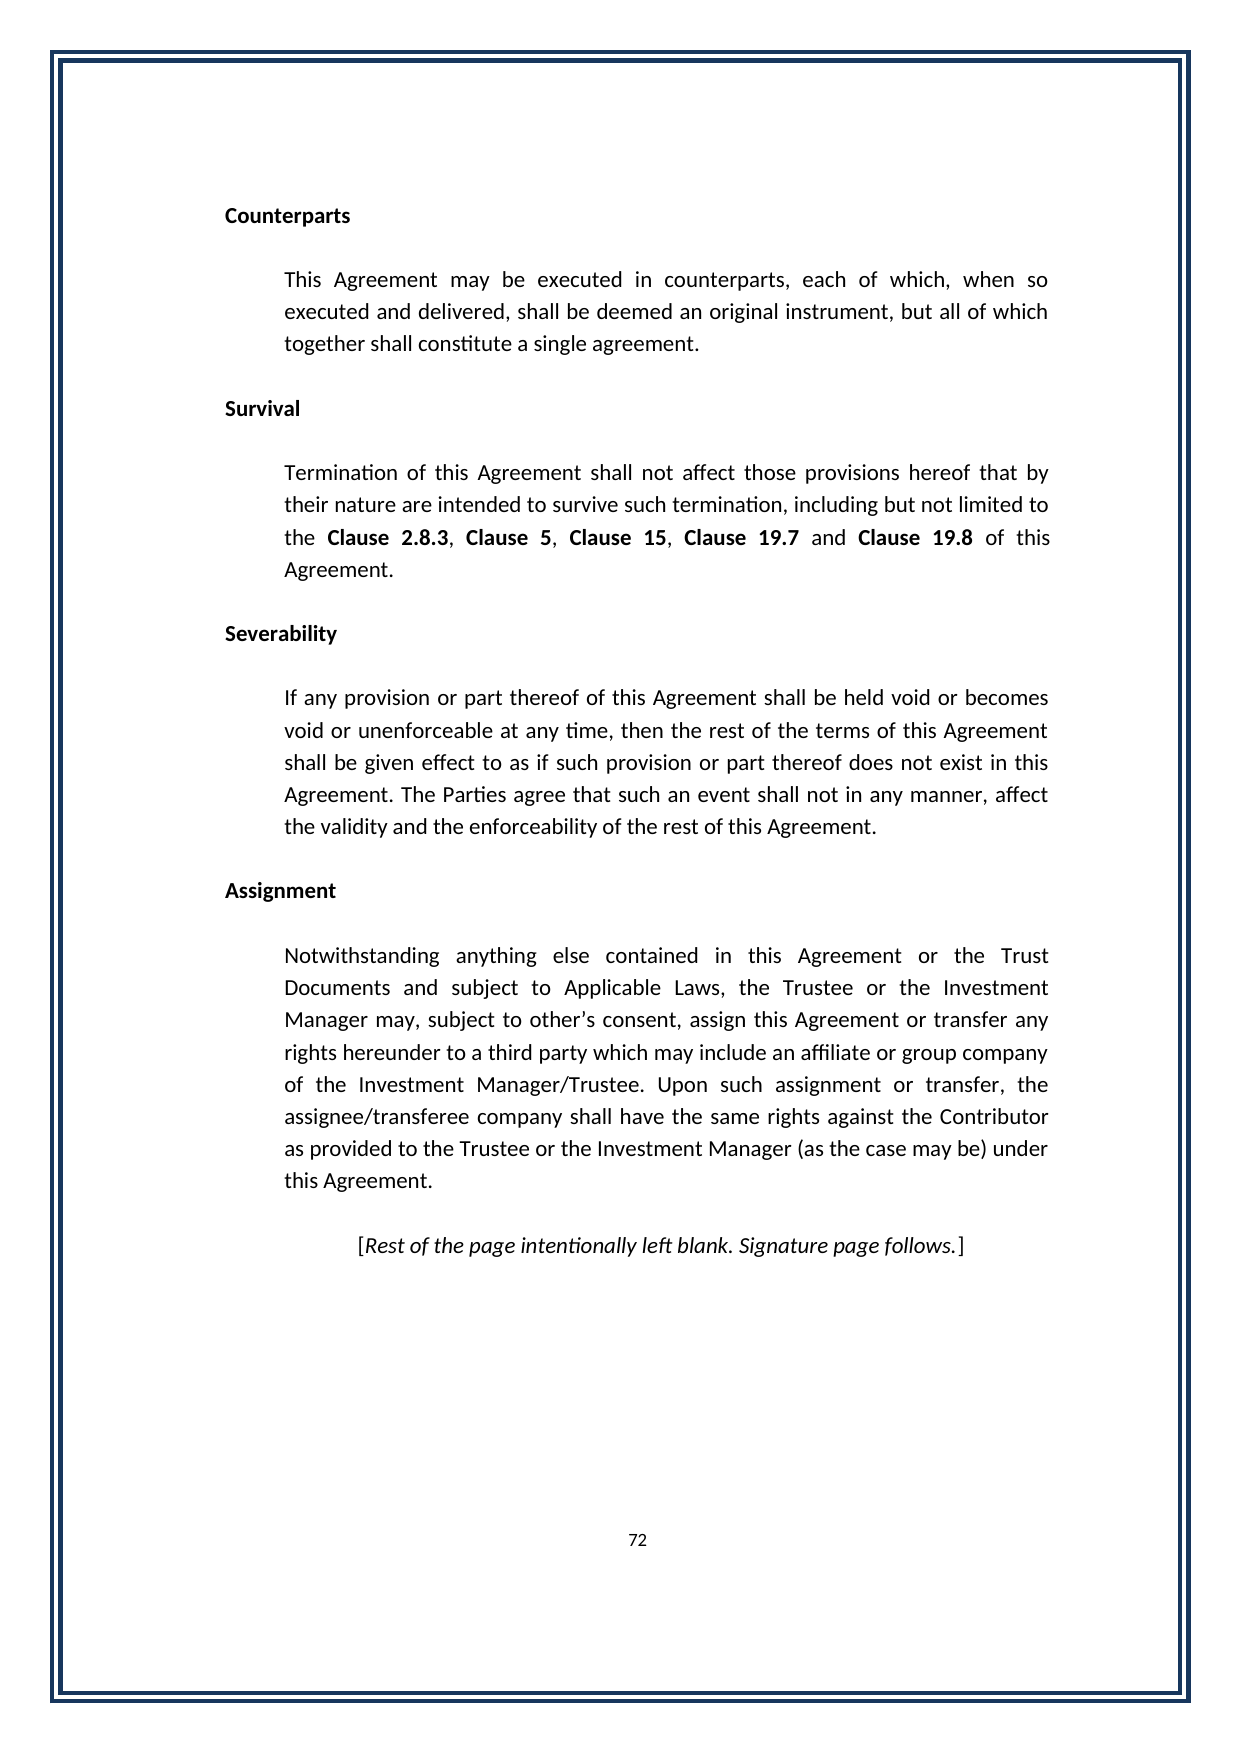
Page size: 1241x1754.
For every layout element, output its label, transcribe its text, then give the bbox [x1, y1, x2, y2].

subtitle Survival [225, 394, 1050, 422]
subtitle Severability [225, 619, 1050, 647]
text Termination of this Agreement shall not affect those provisions hereof that by their nature are intended to survive such termination, including but not limited to the Clause 2.8.3, Clause 5, Clause 15, Clause 19.7 and Clause 19.8 of this Agreement. [284, 458, 1050, 583]
subtitle Counterparts [225, 201, 1050, 229]
text [Rest of the page intentionally left blank. Signature page follows.] [272, 1231, 1050, 1259]
subtitle Assignment [225, 877, 1050, 905]
text Notwithstanding anything else contained in this Agreement or the Trust Documents and subject to Applicable Laws, the Trustee or the Investment Manager may, subject to other’s consent, assign this Agreement or transfer any rights hereunder to a third party which may include an affiliate or group company of the Investment Manager/Trustee. Upon such assignment or transfer, the assignee/transferee company shall have the same rights against the Contributor as provided to the Trustee or the Investment Manager (as the case may be) under this Agreement. [284, 941, 1050, 1194]
text If any provision or part thereof of this Agreement shall be held void or becomes void or unenforceable at any time, then the rest of the terms of this Agreement shall be given effect to as if such provision or part thereof does not exist in this Agreement. The Parties agree that such an event shall not in any manner, affect the validity and the enforceability of the rest of this Agreement. [284, 683, 1050, 840]
text This Agreement may be executed in counterparts, each of which, when so executed and delivered, shall be deemed an original instrument, but all of which together shall constitute a single agreement. [284, 265, 1050, 357]
